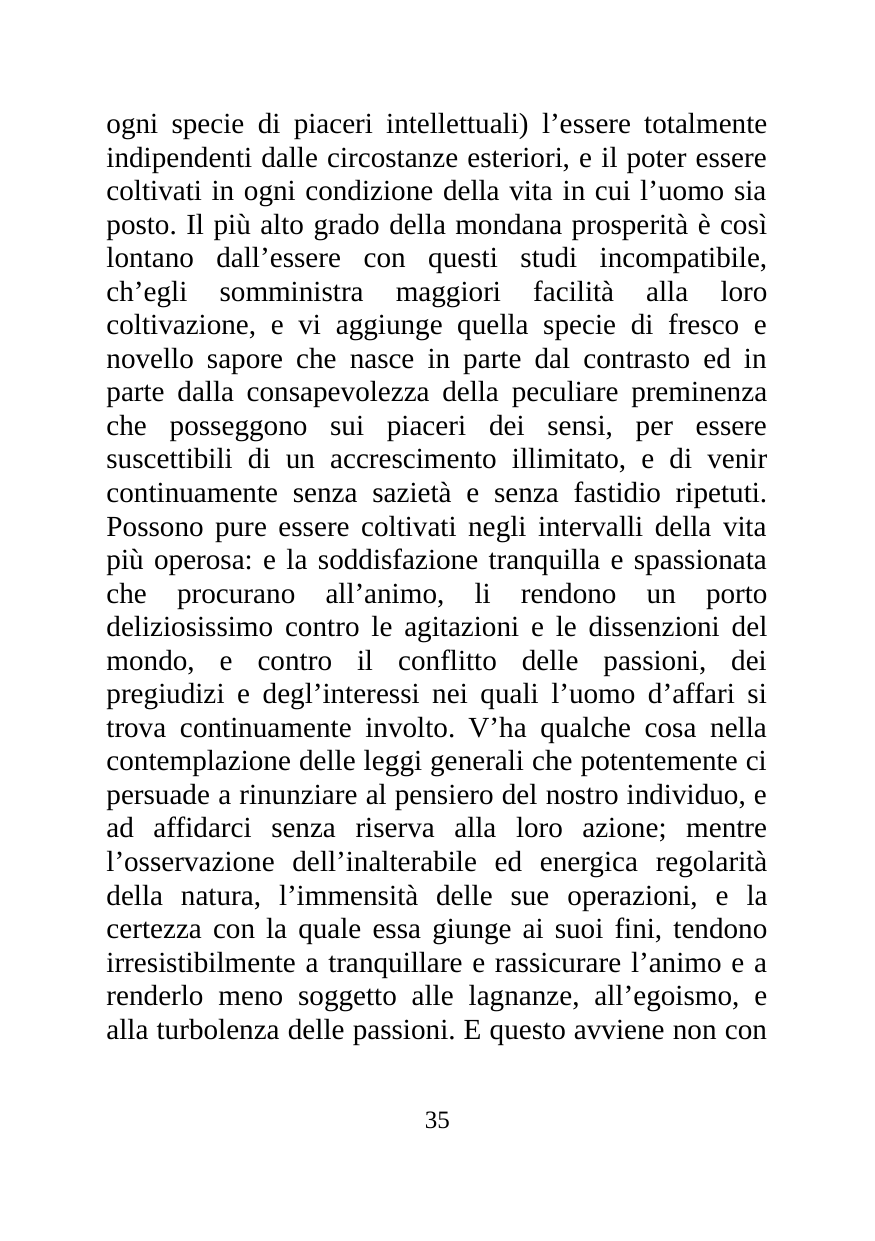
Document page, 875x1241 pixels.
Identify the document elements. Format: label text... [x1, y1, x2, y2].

text ogni specie di piaceri intellettuali) l’essere totalmente indipendenti dalle circostanze esteriori, e il poter essere coltivati in ogni condizione della vita in cui l’uomo sia posto. Il più alto grado della mondana prosperità è così lontano dall’essere con questi studi incompatibile, ch’egli somministra maggiori facilità alla loro coltivazione, e vi aggiunge quella specie di fresco e novello sapore che nasce in parte dal contrasto ed in parte dalla consapevolezza della peculiare preminenza che posseggono sui piaceri dei sensi, per essere suscettibili di un accrescimento illimitato, e di venir continuamente senza sazietà e senza fastidio ripetuti. Possono pure essere coltivati negli intervalli della vita più operosa: e la soddisfazione tranquilla e spassionata che procurano all’animo, li rendono un porto deliziosissimo contro le agitazioni e le dissenzioni del mondo, e contro il conflitto delle passioni, dei pregiudizi e degl’interessi nei quali l’uomo d’affari si trova continuamente involto. V’ha qualche cosa nella contemplazione delle leggi generali che potentemente ci persuade a rinunziare al pensiero del nostro individuo, e ad affidarci senza riserva alla loro azione; mentre l’osservazione dell’inalterabile ed energica regolarità della natura, l’immensità delle sue operazioni, e la certezza con la quale essa giunge ai suoi fini, tendono irresistibilmente a tranquillare e rassicurare l’animo e a renderlo meno soggetto alle lagnanze, all’egoismo, e alla turbolenza delle passioni. E questo avviene non con [106, 106, 768, 1045]
